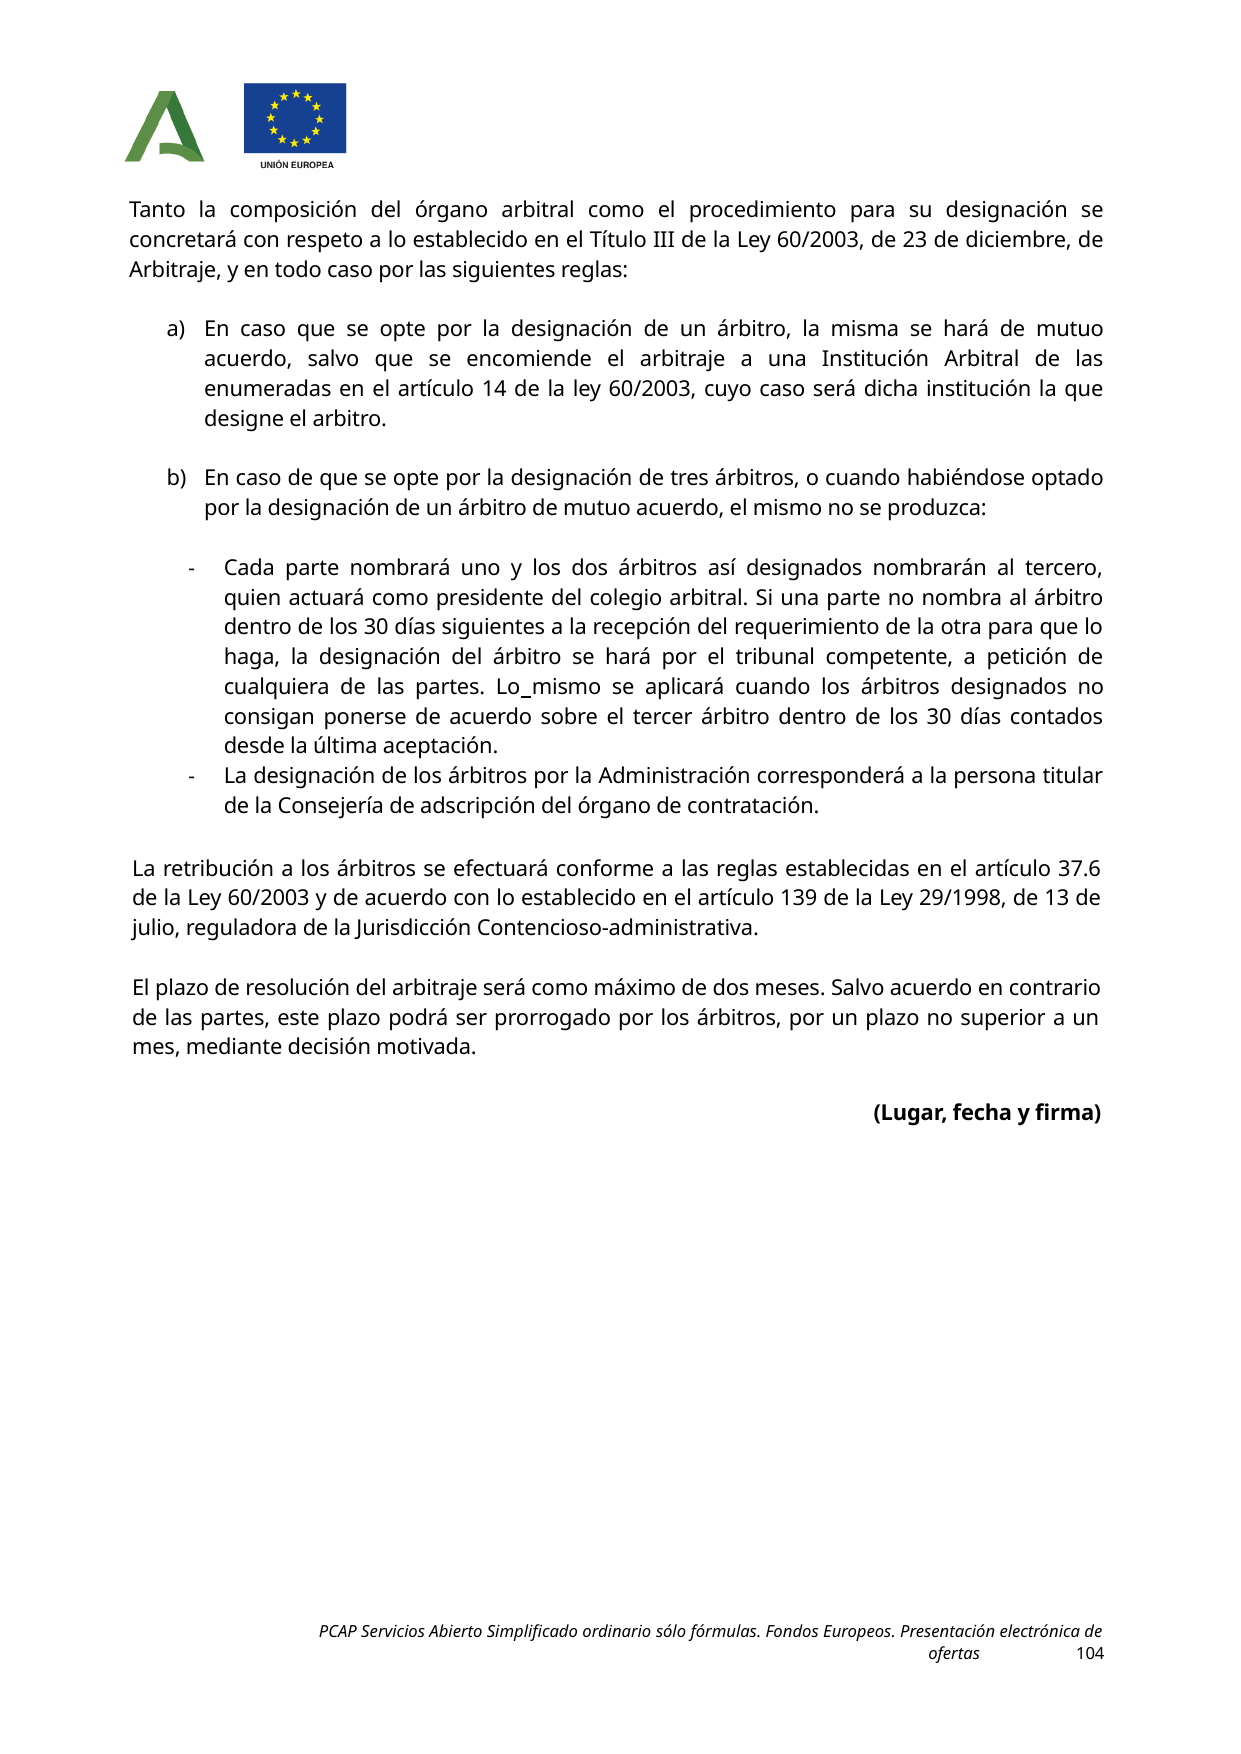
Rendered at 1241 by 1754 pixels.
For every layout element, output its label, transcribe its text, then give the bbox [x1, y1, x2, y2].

list Cada parte nombrará uno y los dos árbitros así designados nombrarán al tercero, quien actuará como presidente del colegio arbitral. Si una parte no nombra al árbitro dentro de los 30 días siguientes a la recepción del requerimiento de la otra para que lo haga, la designación del árbitro se hará por el tribunal competente, a petición de cualquiera de las partes. Lo mismo se aplicará cuando los árbitros designados no consigan ponerse de acuerdo sobre el tercer árbitro dentro de los 30 días contados desde la última aceptación. [188, 552, 1104, 760]
text La retribución a los árbitros se efectuará conforme a las reglas establecidas en el artículo 37.6 de la Ley 60/2003 y de acuerdo con lo establecido en el artículo 139 de la Ley 29/1998, de 13 de julio, reguladora de la Jurisdicción Contencioso-administrativa. [129, 850, 1104, 942]
list En caso que se opte por la designación de un árbitro, la misma se hará de mutuo acuerdo, salvo que se encomiende el arbitraje a una Institución Arbitral de las enumeradas en el artículo 14 de la ley 60/2003, cuyo caso será dicha institución la que designe el arbitro. [166, 313, 1104, 433]
list La designación de los árbitros por la Administración corresponderá a la persona titular de la Consejería de adscripción del órgano de contratación. [188, 760, 1104, 820]
list En caso de que se opte por la designación de tres árbitros, o cuando habiéndose optado por la designación de un árbitro de mutuo acuerdo, el mismo no se produzca: [166, 462, 1104, 522]
text (Lugar, fecha y firma) [129, 1097, 1104, 1127]
text Tanto la composición del órgano arbitral como el procedimiento para su designación se concretará con respeto a lo establecido en el Título III de la Ley 60/2003, de 23 de diciembre, de Arbitraje, y en todo caso por las siguientes reglas: [129, 194, 1104, 284]
picture [232, 78, 358, 176]
picture [120, 86, 209, 166]
text El plazo de resolución del arbitraje será como máximo de dos meses. Salvo acuerdo en contrario de las partes, este plazo podrá ser prorrogado por los árbitros, por un plazo no superior a un mes, mediante decisión motivada. [129, 972, 1104, 1064]
